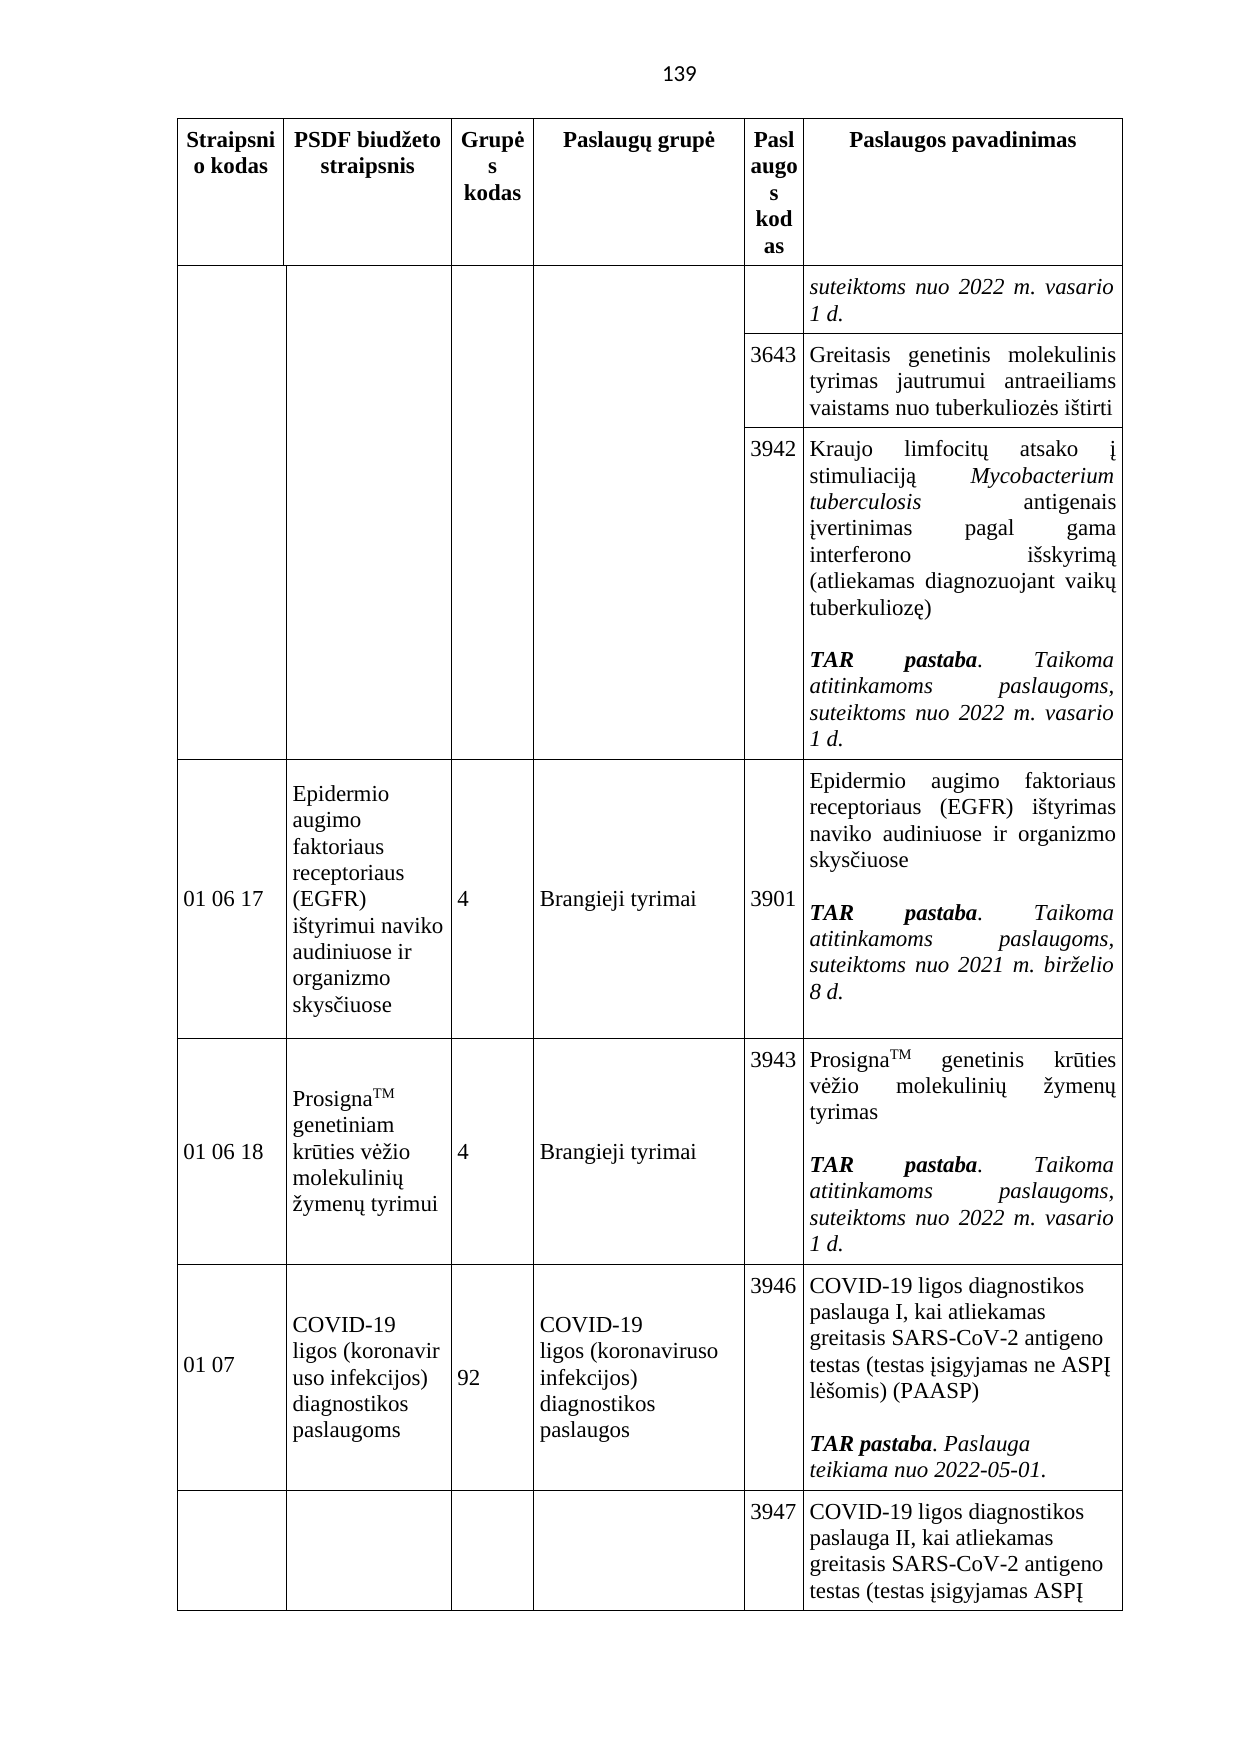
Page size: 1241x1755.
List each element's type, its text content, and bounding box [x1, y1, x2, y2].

table_cell [287, 427, 451, 759]
table_cell [178, 427, 286, 759]
table_cell COVID-19 ligos diagnostikos paslauga II, kai atliekamas greitasis SARS-CoV-2 antigeno testas (testas įsigyjamas ASPĮ [804, 1491, 1122, 1610]
table_cell [534, 427, 744, 759]
table_cell Epidermio augimo faktoriaus receptoriaus (EGFR) ištyrimui naviko audiniuose ir organizmo skysčiuose [287, 760, 451, 1037]
table_cell 3901 [745, 760, 803, 1037]
table_cell COVID-19 ligos (koronaviruso infekcijos) diagnostikos paslaugoms [287, 1265, 451, 1489]
table_cell [287, 266, 451, 427]
table_cell COVID-19 ligos diagnostikos paslauga I, kai atliekamas greitasis SARS-CoV-2 antigeno testas (testas įsigyjamas ne ASPĮ lėšomis) (PAASP) TAR pastaba. Paslauga teikiama nuo 2022-05-01. [804, 1265, 1122, 1489]
table_cell suteiktoms nuo 2022 m. vasario 1 d. [804, 266, 1122, 333]
table_header Paslaugų grupė [534, 119, 744, 265]
table_cell 4 [452, 760, 533, 1037]
table_cell [745, 266, 803, 333]
table_cell Brangieji tyrimai [534, 760, 744, 1037]
table_cell ProsignaTM genetinis krūties vėžio molekulinių žymenų tyrimas TAR pastaba. Taikoma atitinkamoms paslaugoms, suteiktoms nuo 2022 m. vasario 1 d. [804, 1039, 1122, 1263]
table_cell 92 [452, 1265, 533, 1489]
table_cell [452, 1491, 533, 1610]
table_cell 4 [452, 1039, 533, 1263]
table_cell Brangieji tyrimai [534, 1039, 744, 1263]
table_header Grupės kodas [452, 119, 533, 265]
table_cell [534, 266, 744, 427]
table_cell 3643 [745, 334, 803, 427]
table_cell 3947 [745, 1491, 803, 1610]
table_cell COVID-19 ligos (koronaviruso infekcijos) diagnostikos paslaugos [534, 1265, 744, 1489]
table_cell [452, 266, 533, 427]
table_cell 01 06 18 [178, 1039, 286, 1263]
table_cell [178, 1491, 286, 1610]
table_cell 3946 [745, 1265, 803, 1489]
table_header Paslaugos kodas [745, 119, 803, 265]
table_cell Greitasis genetinis molekulinis tyrimas jautrumui antraeiliams vaistams nuo tuberkuliozės ištirti [804, 334, 1122, 427]
table_header PSDF biudžeto straipsnis [284, 119, 451, 265]
table_cell 3943 [745, 1039, 803, 1263]
table_cell 01 07 [178, 1265, 286, 1489]
table_cell [452, 427, 533, 759]
table_header Paslaugos pavadinimas [804, 119, 1122, 265]
table_header Straipsnio kodas [178, 119, 283, 265]
table_cell [534, 1491, 744, 1610]
table_cell ProsignaTM genetiniam krūties vėžio molekulinių žymenų tyrimui [287, 1039, 451, 1263]
table_cell Epidermio augimo faktoriaus receptoriaus (EGFR) ištyrimas naviko audiniuose ir organizmo skysčiuose TAR pastaba. Taikoma atitinkamoms paslaugoms, suteiktoms nuo 2021 m. birželio 8 d. [804, 760, 1122, 1037]
table_cell Kraujo limfocitų atsako į stimuliaciją Mycobacterium tuberculosis antigenais įvertinimas pagal gama interferono išskyrimą (atliekamas diagnozuojant vaikų tuberkuliozę) TAR pastaba. Taikoma atitinkamoms paslaugoms, suteiktoms nuo 2022 m. vasario 1 d. [804, 428, 1122, 759]
table_cell [178, 266, 286, 427]
table_cell 3942 [745, 428, 803, 759]
table_cell 01 06 17 [178, 760, 286, 1037]
table_cell [287, 1491, 451, 1610]
